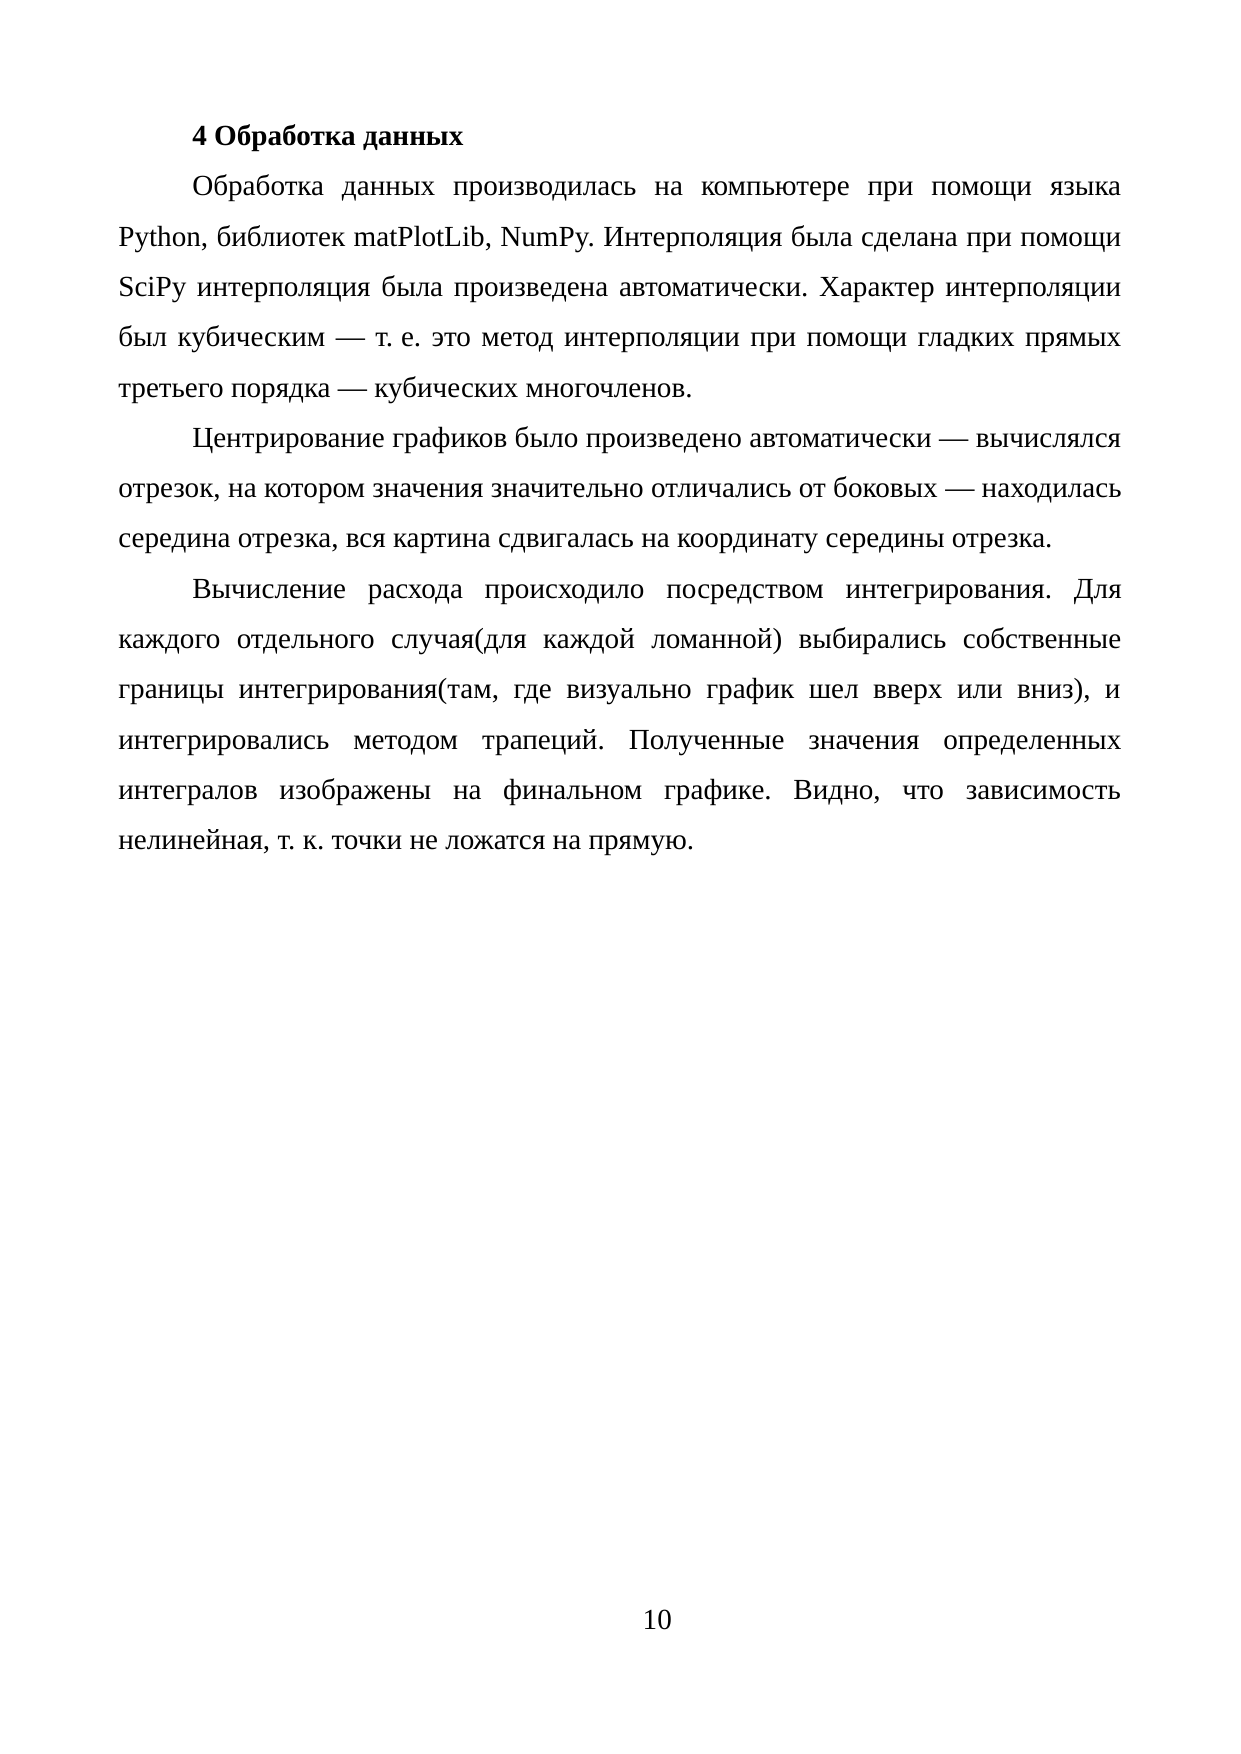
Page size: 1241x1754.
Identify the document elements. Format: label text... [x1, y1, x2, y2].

text Центрирование графиков было произведено автоматически — вычислялся отрезок, на котором значения значительно отличались от боковых — находилась середина отрезка, вся картина сдвигалась на координату середины отрезка. [118, 420, 1122, 554]
text Вычисление расхода происходило посредством интегрирования. Для каждого отдельного случая(для каждой ломанной) выбирались собственные границы интегрирования(там, где визуально график шел вверх или вниз), и интегрировались методом трапеций. Полученные значения определенных интегралов изображены на финальном графике. Видно, что зависимость нелинейная, т. к. точки не ложатся на прямую. [118, 571, 1122, 856]
subtitle Обработка данных [118, 118, 1122, 152]
text Обработка данных производилась на компьютере при помощи языка Python, библиотек matPlotLib, NumPy. Интерполяция была сделана при помощи SciPy интерполяция была произведена автоматически. Характер интерполяции был кубическим — т. е. это метод интерполяции при помощи гладких прямых третьего порядка — кубических многочленов. [118, 168, 1122, 403]
